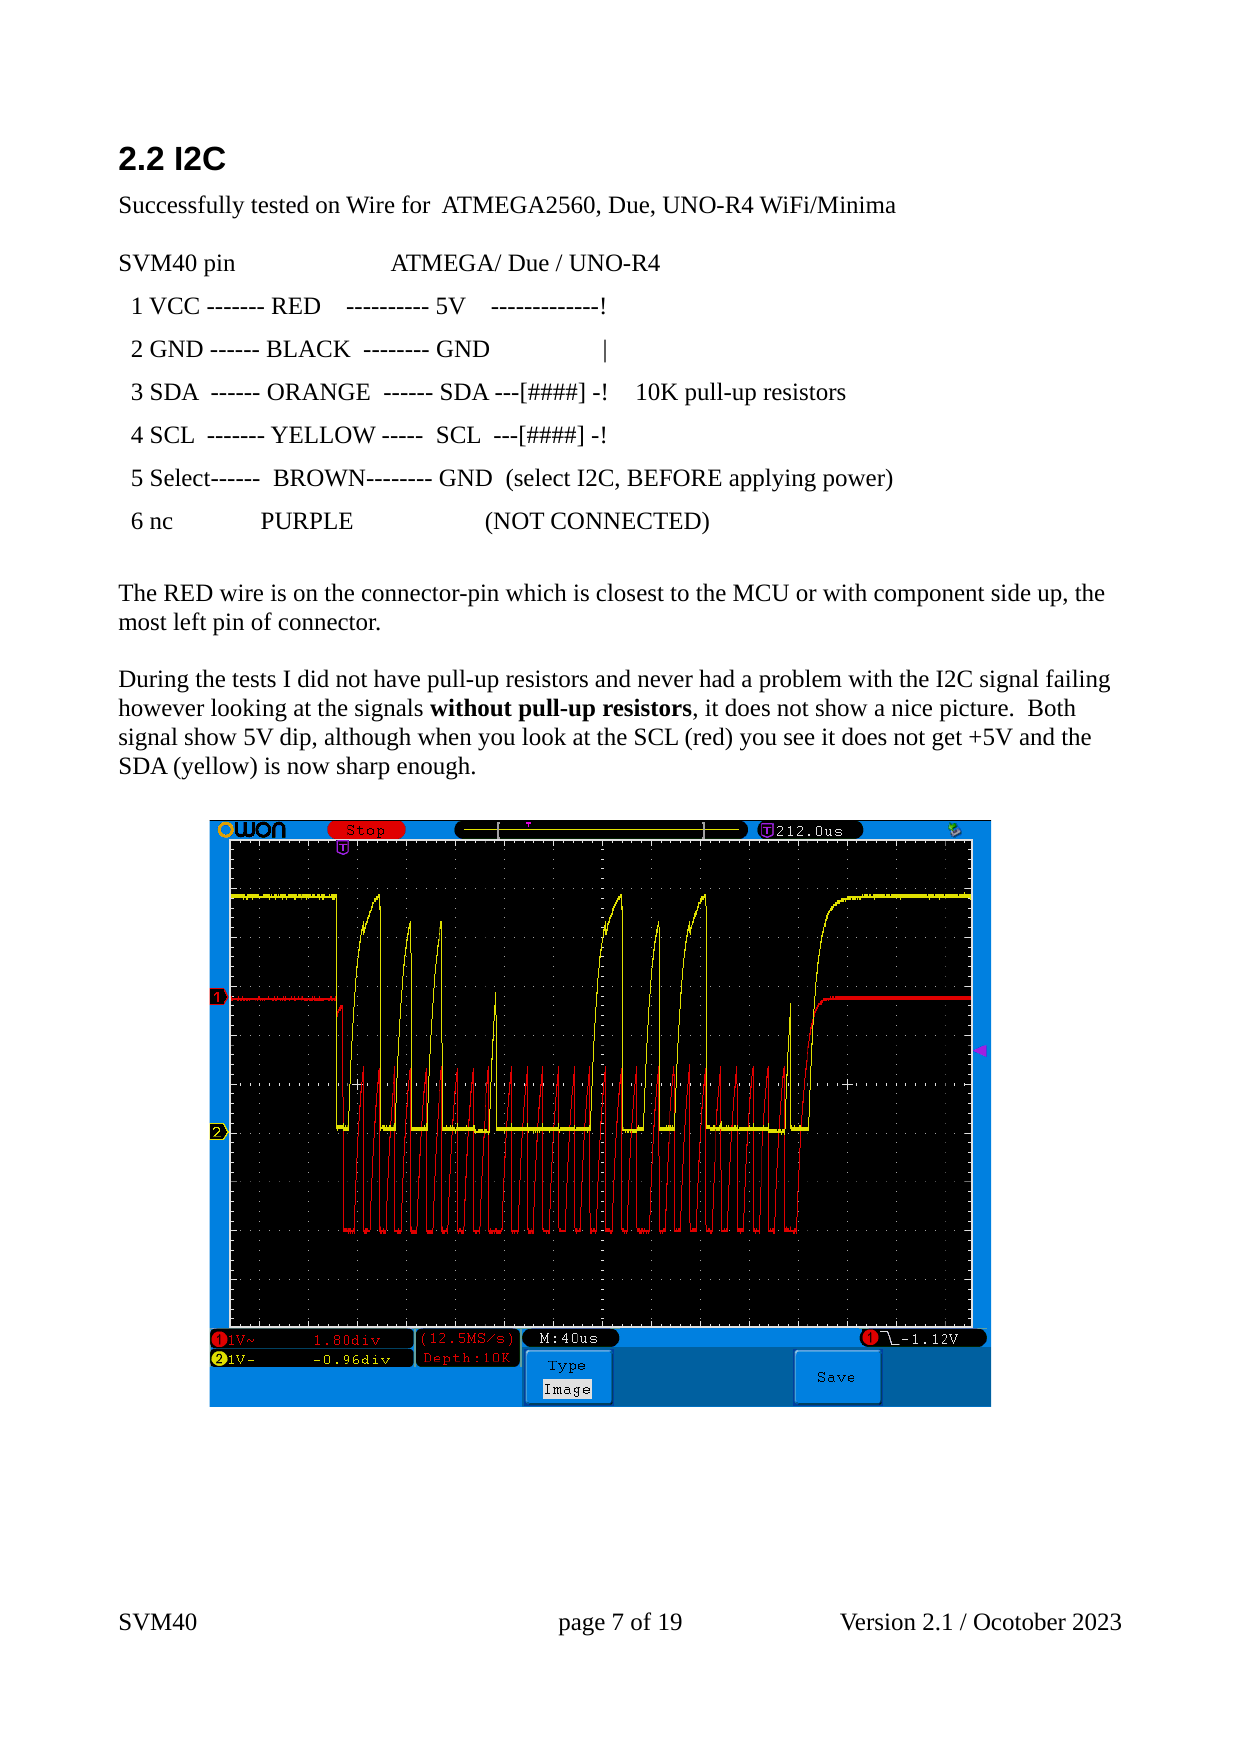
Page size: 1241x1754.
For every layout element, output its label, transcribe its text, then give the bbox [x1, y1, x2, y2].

text 5 Select------ BROWN-------- GND (select I2C, BEFORE applying power) [118, 463, 1122, 492]
text 4 SCL ------- YELLOW ----- SCL ---[####] -! [118, 420, 1122, 449]
text 3 SDA ------ ORANGE ------ SDA ---[####] -! 10K pull-up resistors [118, 377, 1122, 406]
text 1 VCC ------- RED ---------- 5V -------------! [118, 291, 1122, 319]
text 6 nc PURPLE (NOT CONNECTED) [118, 506, 1122, 535]
text SVM40 pin ATMEGA/ Due / UNO-R4 [118, 248, 1122, 276]
text During the tests I did not have pull-up resistors and never had a problem with the I2C signal failing however looking at the signals without pull-up resistors, it does not show a nice picture. Both signal show 5V dip, although when you look at the SCL (red) you see it does not get +5V and the SDA (yellow) is now sharp enough. [118, 664, 1122, 779]
text 2 GND ------ BLACK -------- GND | [118, 334, 1122, 363]
picture [209, 820, 992, 1407]
text The RED wire is on the connector-pin which is closest to the MCU or with component side up, the most left pin of connector. [118, 578, 1122, 636]
subtitle 2.2 I2C [118, 139, 1122, 178]
text Successfully tested on Wire for ATMEGA2560, Due, UNO-R4 WiFi/Minima [118, 190, 1122, 219]
